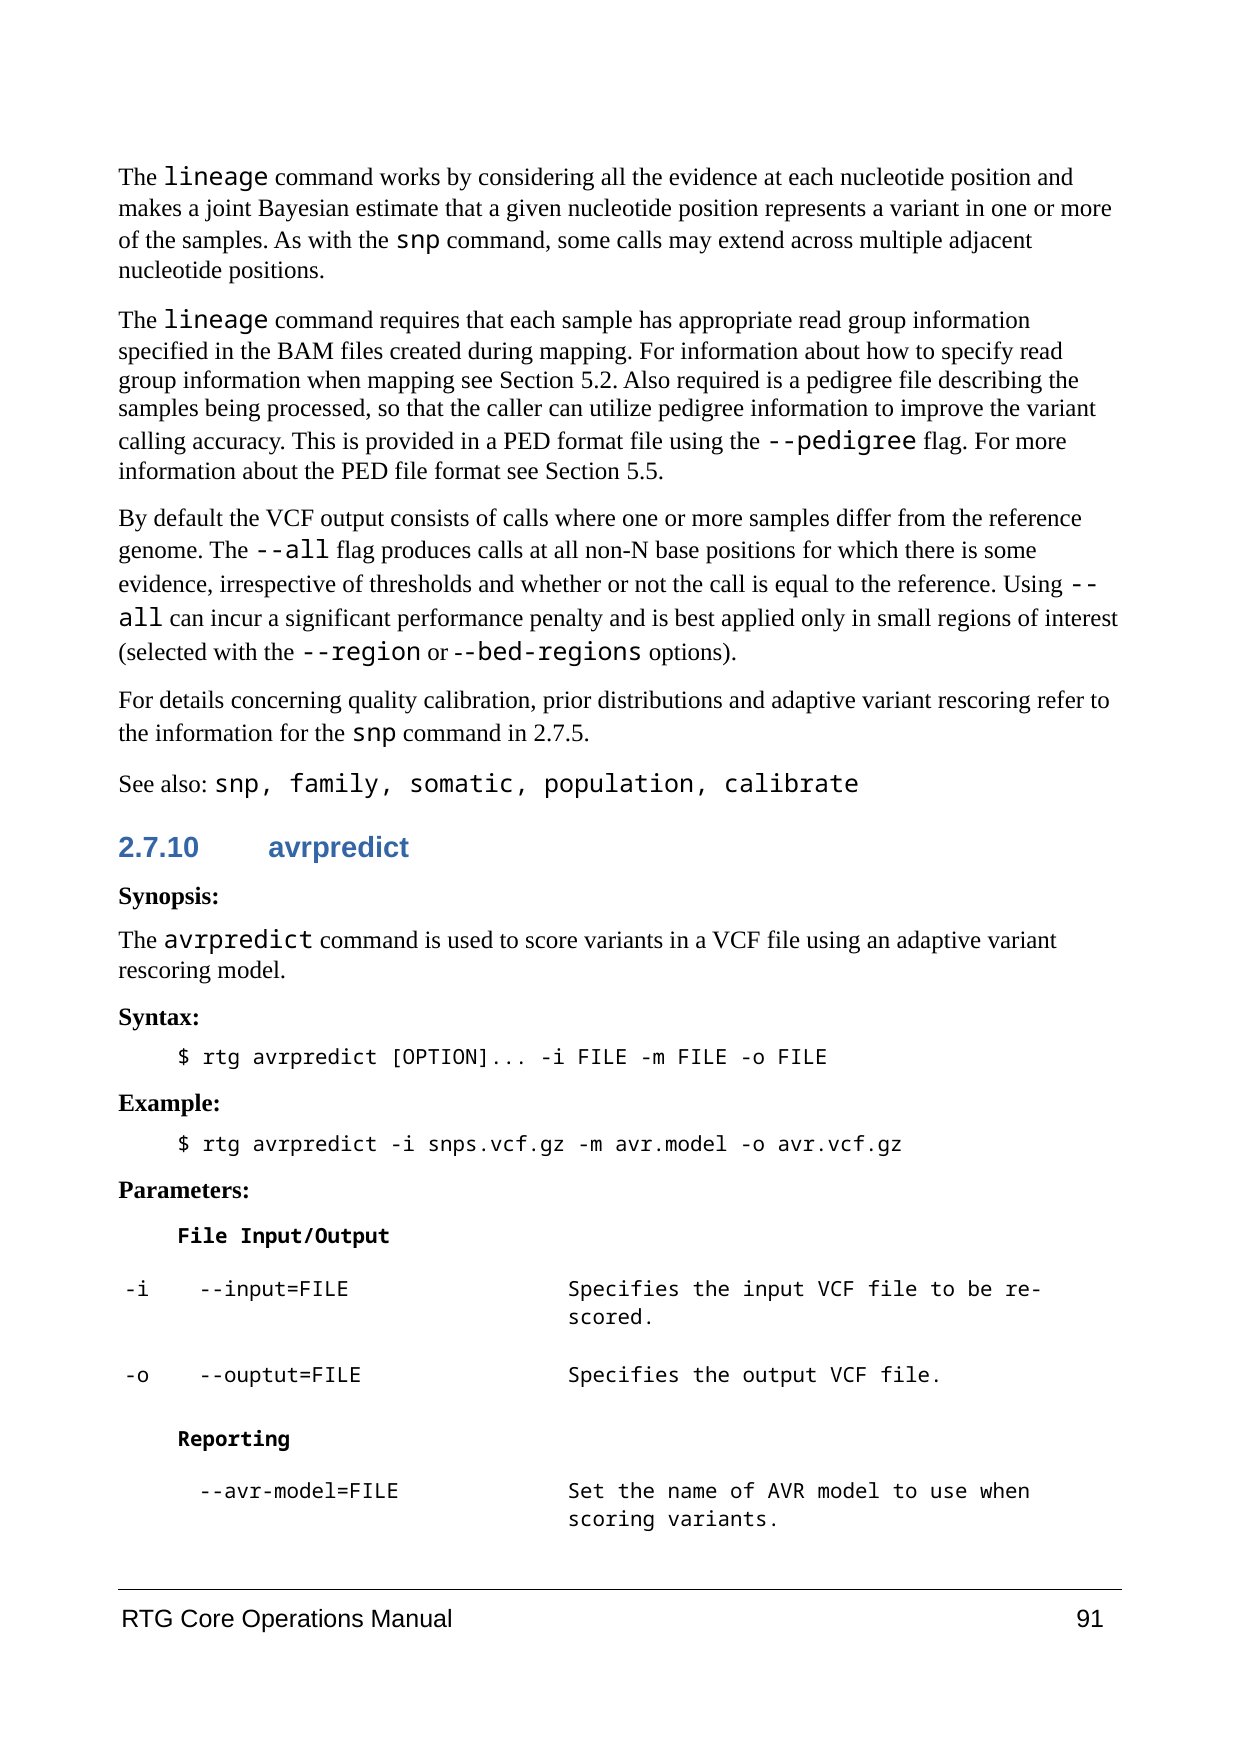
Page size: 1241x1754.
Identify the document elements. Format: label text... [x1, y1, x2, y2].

table_header Specifies the input VCF file to be re-scored. [561, 1262, 1093, 1348]
text The lineage command requires that each sample has appropriate read group information specified in the BAM files created during mapping. For information about how to specify read group information when mapping see Section 5.2. Also required is a pedigree file describing the samples being processed, so that the caller can utilize pedigree information to improve the variant calling accuracy. This is provided in a PED format file using the --pedigree flag. For more information about the PED file format see Section 5.5. [118, 302, 1122, 485]
table_header --input=FILE [193, 1262, 561, 1348]
text The avrpredict command is used to score variants in a VCF file using an adaptive variant rescoring model. [118, 921, 1122, 984]
subtitle Parameters: [118, 1175, 1122, 1204]
subtitle Synopsis: [118, 881, 1122, 909]
text File Input/Output [177, 1222, 1122, 1250]
text $ rtg avrpredict [OPTION]... -i FILE -m FILE -o FILE [177, 1042, 1122, 1071]
text For details concerning quality calibration, prior distributions and adaptive variant rescoring refer to the information for the snp command in 2.7.5. [118, 686, 1122, 748]
subtitle avrpredict [118, 829, 1122, 863]
table_cell Specifies the output VCF file. [561, 1348, 1093, 1406]
table_header Set the name of AVR model to use when scoring variants. [561, 1464, 1093, 1550]
table_header --avr-model=FILE [193, 1464, 561, 1550]
subtitle Syntax: [118, 1002, 1122, 1031]
table_header -i [118, 1262, 193, 1348]
subtitle Example: [118, 1088, 1122, 1117]
table_cell --ouptut=FILE [193, 1348, 561, 1406]
text The lineage command works by considering all the evidence at each nucleotide position and makes a joint Bayesian estimate that a given nucleotide position represents a variant in one or more of the samples. As with the snp command, some calls may extend across multiple adjacent nucleotide positions. [118, 159, 1122, 284]
text $ rtg avrpredict -i snps.vcf.gz -m avr.model -o avr.vcf.gz [177, 1129, 1122, 1157]
table_header [118, 1464, 193, 1550]
text By default the VCF output consists of calls where one or more samples differ from the reference genome. The --all flag produces calls at all non-N base positions for which there is some evidence, irrespective of thresholds and whether or not the call is equal to the reference. Using --all can incur a significant performance penalty and is best applied only in small regions of interest (selected with the --region or --bed-regions options). [118, 503, 1122, 668]
table_cell -o [118, 1348, 193, 1406]
text See also: snp, family, somatic, population, calibrate [118, 766, 1122, 800]
text Reporting [177, 1424, 1122, 1452]
